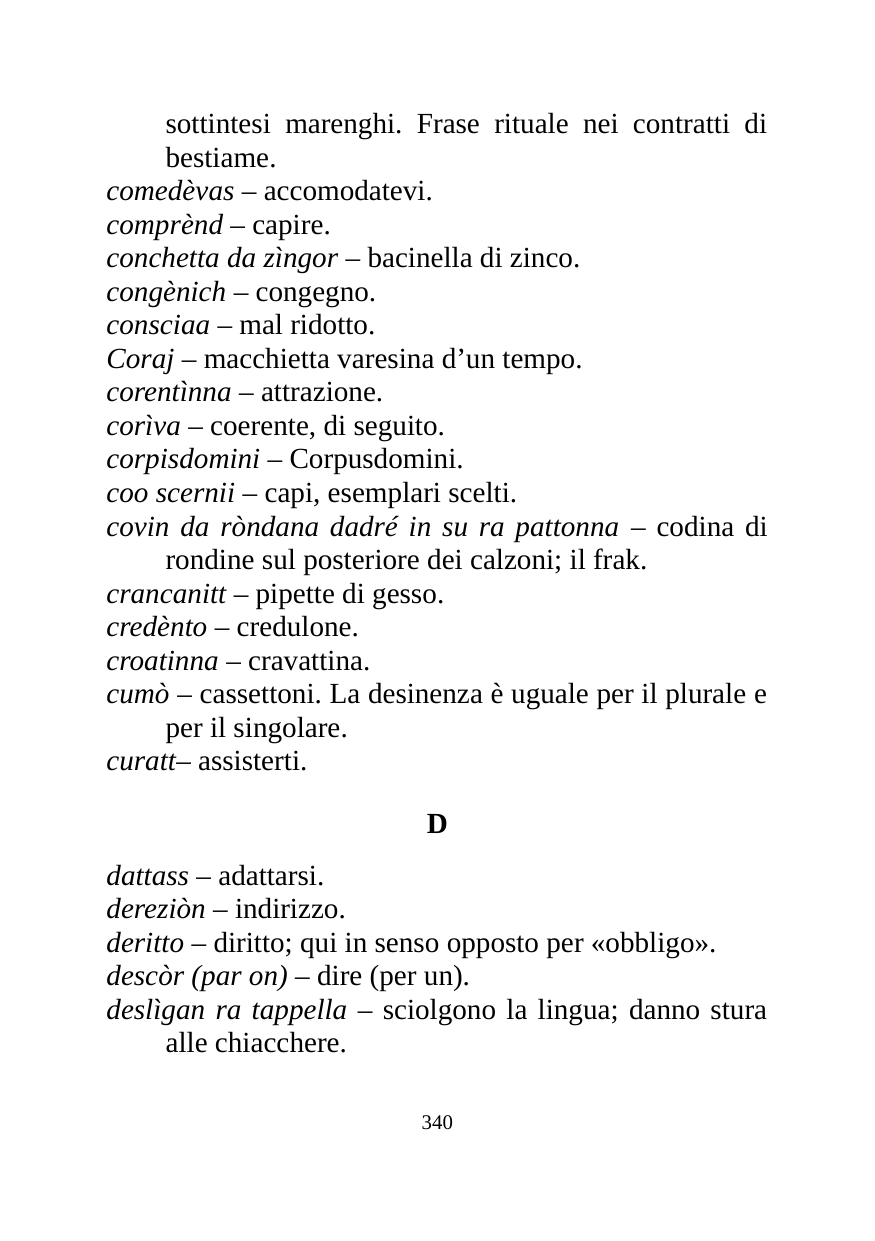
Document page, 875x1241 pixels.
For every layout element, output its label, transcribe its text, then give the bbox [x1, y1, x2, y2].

text corìva – coerente, di seguito. [106, 408, 768, 442]
text deslìgan ra tappella – sciolgono la lingua; danno stura alle chiacchere. [106, 992, 768, 1059]
text corpisdomini – Corpusdomini. [106, 442, 768, 475]
text credènto – credulone. [106, 609, 768, 643]
text comprènd – capire. [106, 207, 768, 240]
text D [106, 807, 768, 840]
text Coraj – macchietta varesina d’un tempo. [106, 341, 768, 374]
text deritto – diritto; qui in senso opposto per «obbligo». [106, 925, 768, 958]
text covin da ròndana dadré in su ra pattonna – codina di rondine sul posteriore dei calzoni; il frak. [106, 509, 768, 576]
text descòr (par on) – dire (per un). [106, 958, 768, 992]
text curatt– assisterti. [106, 743, 768, 777]
text dattass – adattarsi. [106, 858, 768, 891]
text congènich – congegno. [106, 274, 768, 307]
text crancanitt – pipette di gesso. [106, 576, 768, 609]
text sottintesi marenghi. Frase rituale nei contratti di bestiame. [106, 106, 768, 173]
text corentìnna – attrazione. [106, 374, 768, 408]
text cumò – cassettoni. La desinenza è uguale per il plurale e per il singolare. [106, 676, 768, 743]
text consciaa – mal ridotto. [106, 307, 768, 341]
text croatinna – cravattina. [106, 643, 768, 676]
text coo scernii – capi, esemplari scelti. [106, 475, 768, 509]
text dereziòn – indirizzo. [106, 891, 768, 925]
text comedèvas – accomodatevi. [106, 173, 768, 207]
text conchetta da zìngor – bacinella di zinco. [106, 240, 768, 274]
